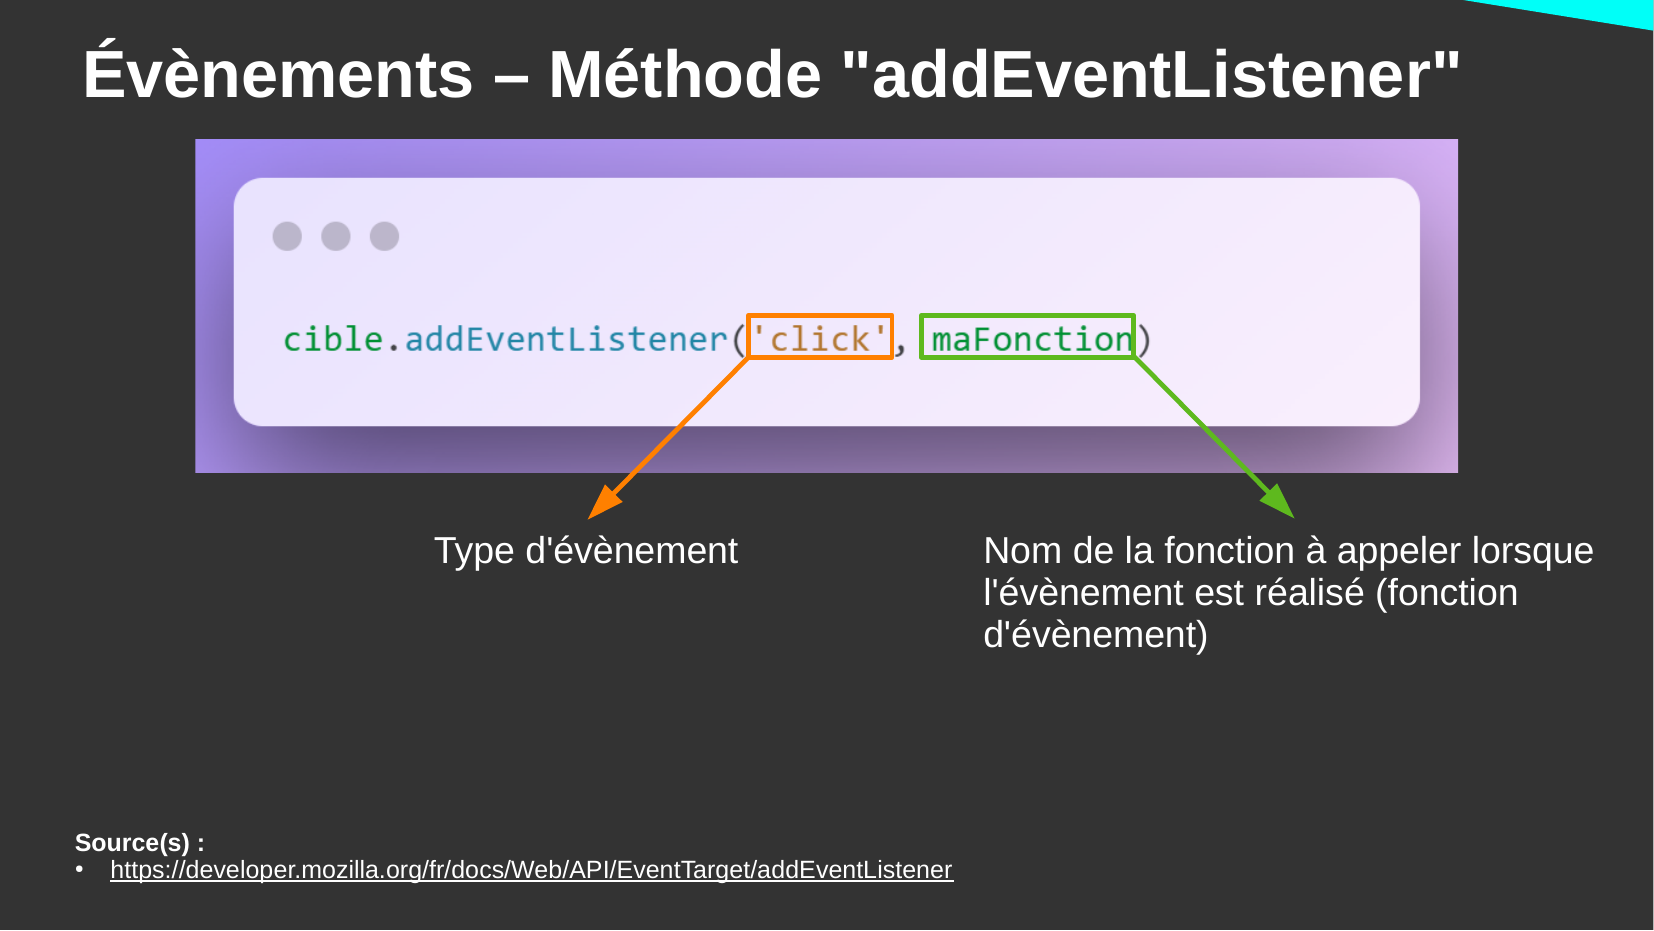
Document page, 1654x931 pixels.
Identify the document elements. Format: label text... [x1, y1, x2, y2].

title Évènements – Méthode "addEventListener" [82, 37, 1571, 114]
text_box [1463, 0, 1654, 31]
picture [195, 139, 1459, 473]
text_box Type d'évènement [419, 521, 756, 579]
text_box Nom de la fonction à appeler lorsque l'évènement est réalisé (fonction d'évènement) [968, 521, 1630, 663]
text_box Source(s) : https://developer.mozilla.org/fr/docs/Web/API/EventTarget/addEventListener [60, 820, 1583, 892]
picture [924, 318, 1131, 355]
picture [751, 318, 890, 355]
